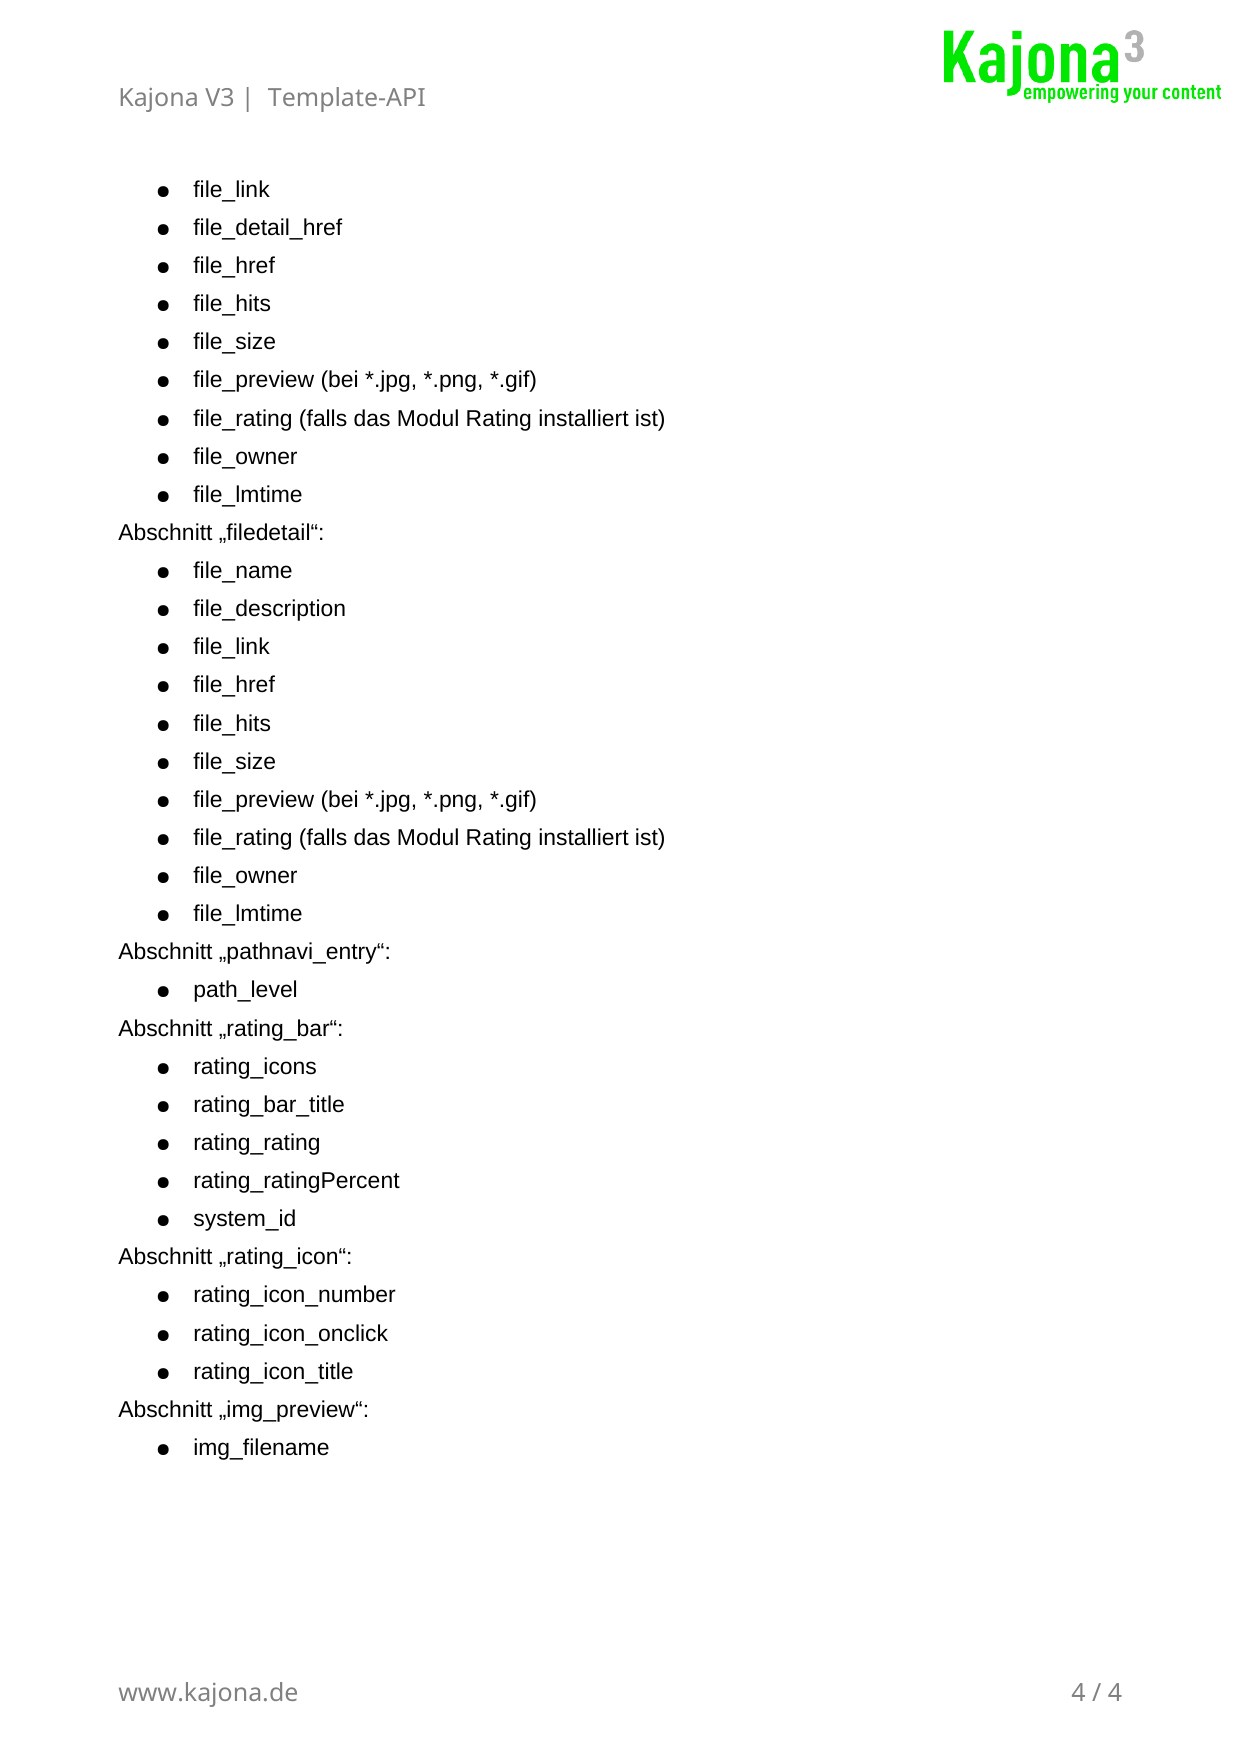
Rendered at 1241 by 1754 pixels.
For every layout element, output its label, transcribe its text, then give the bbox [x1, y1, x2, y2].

list file_preview (bei *.jpg, *.png, *.gif) [156, 787, 1122, 812]
picture [944, 30, 1221, 103]
list file_description [156, 596, 1122, 622]
list file_href [156, 672, 1122, 698]
list file_detail_href [156, 215, 1122, 240]
text Abschnitt „pathnavi_entry“: [118, 939, 1122, 965]
list path_level [156, 977, 1122, 1003]
list system_id [156, 1206, 1122, 1232]
list file_link [156, 177, 1122, 202]
list file_lmtime [156, 901, 1122, 927]
text Abschnitt „filedetail“: [118, 520, 1122, 545]
list file_owner [156, 863, 1122, 888]
list file_size [156, 329, 1122, 355]
list file_lmtime [156, 482, 1122, 507]
list file_hits [156, 291, 1122, 317]
list file_name [156, 558, 1122, 583]
list file_owner [156, 443, 1122, 469]
list file_link [156, 634, 1122, 660]
list file_rating (falls das Modul Rating installiert ist) [156, 825, 1122, 850]
list rating_rating [156, 1130, 1122, 1155]
list rating_ratingPercent [156, 1168, 1122, 1193]
list rating_icon_onclick [156, 1320, 1122, 1346]
text Abschnitt „rating_icon“: [118, 1244, 1122, 1270]
text Abschnitt „img_preview“: [118, 1397, 1122, 1422]
text Abschnitt „rating_bar“: [118, 1015, 1122, 1041]
list rating_bar_title [156, 1092, 1122, 1117]
list img_filename [156, 1435, 1122, 1460]
list file_size [156, 748, 1122, 774]
list file_hits [156, 710, 1122, 736]
list rating_icon_number [156, 1282, 1122, 1308]
list file_href [156, 253, 1122, 278]
list file_rating (falls das Modul Rating installiert ist) [156, 405, 1122, 431]
list rating_icons [156, 1053, 1122, 1079]
list rating_icon_title [156, 1358, 1122, 1384]
list file_preview (bei *.jpg, *.png, *.gif) [156, 367, 1122, 393]
